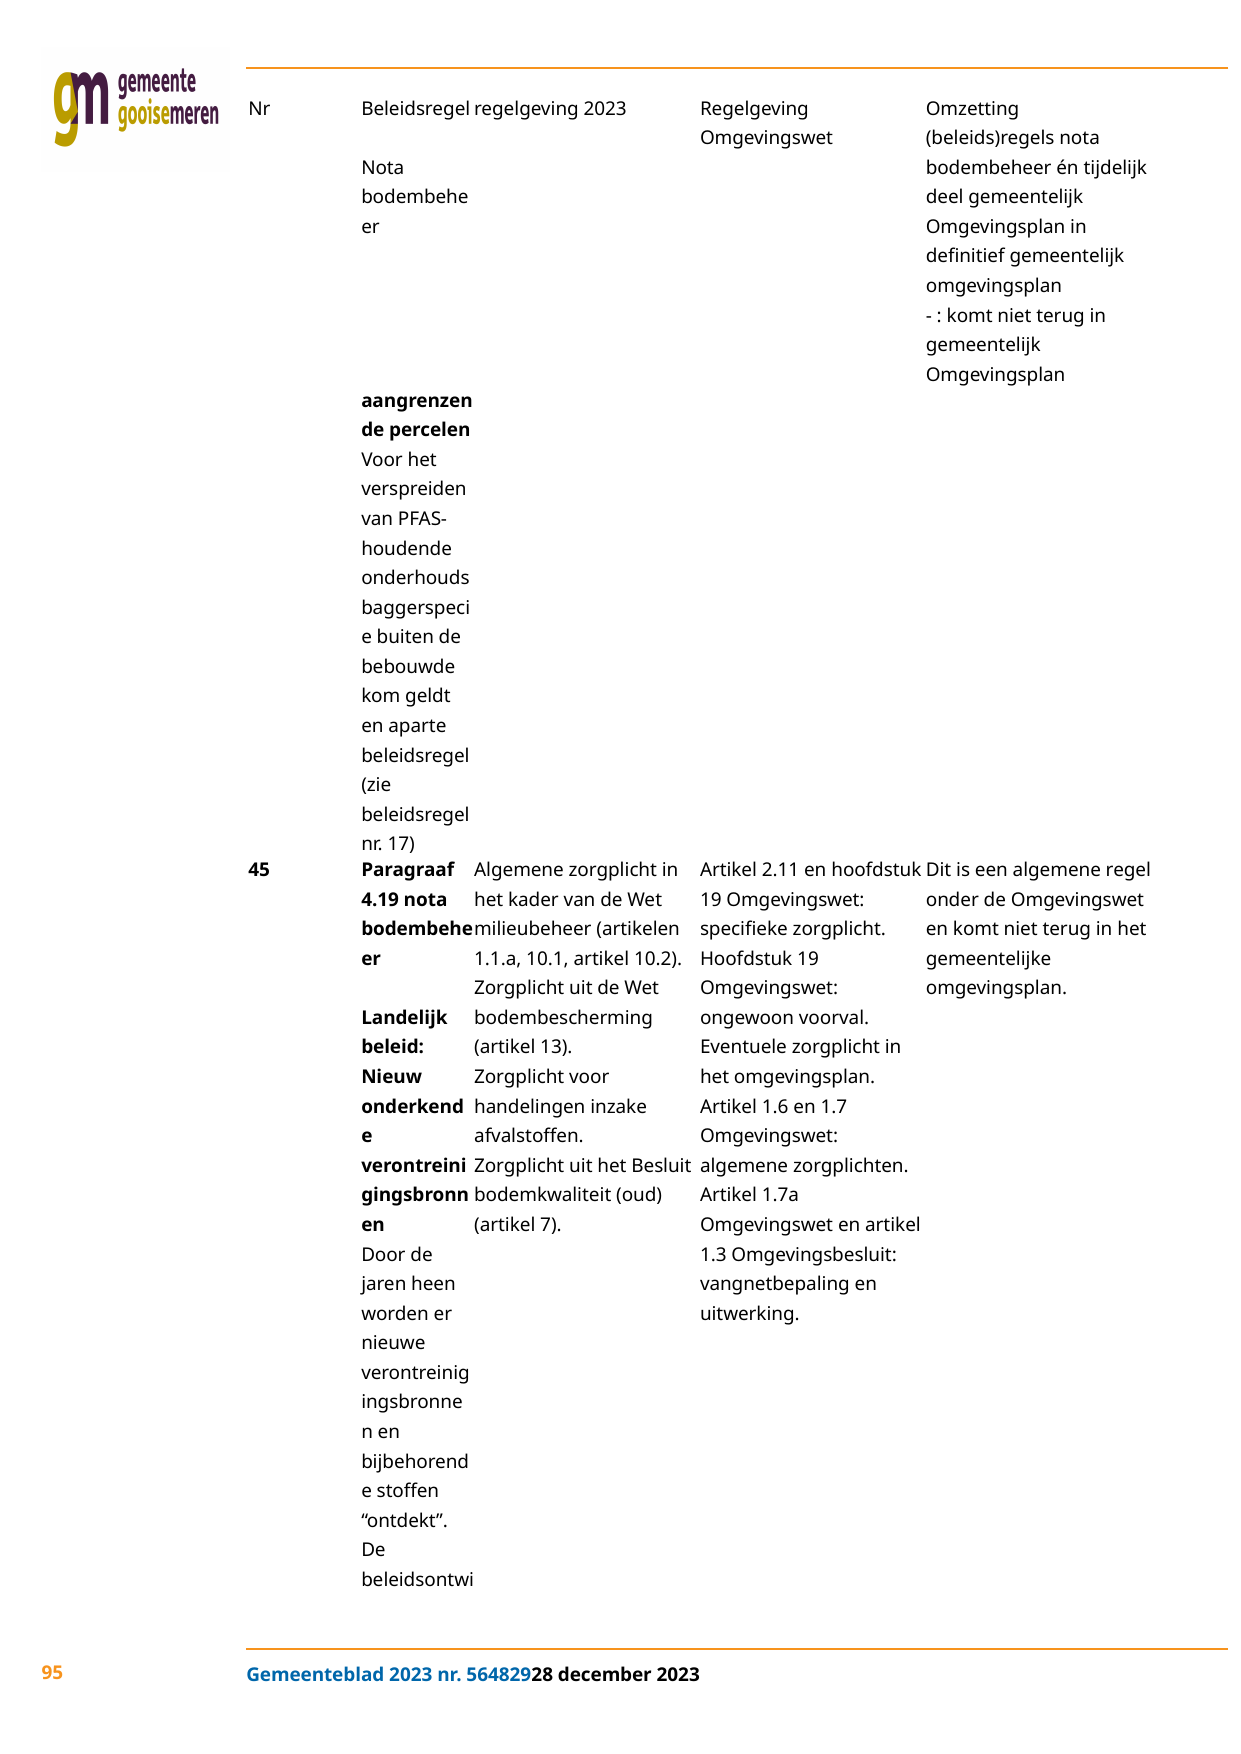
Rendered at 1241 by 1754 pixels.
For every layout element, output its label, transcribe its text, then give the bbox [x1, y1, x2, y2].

table_cell Dit is een algemene regel onder de Omgevingswet en komt niet terug in het gemeentelijke omgevingsplan. [926, 856, 1152, 1592]
table_cell Algemene zorgplicht in het kader van de Wet milieubeheer (artikelen 1.1.a, 10.1, artikel 10.2). Zorgplicht uit de Wet bodembescherming (artikel 13). Zorgplicht voor handelingen inzake afvalstoffen. Zorgplicht uit het Besluit bodemkwaliteit (oud) (artikel 7). [474, 856, 700, 1592]
table_cell aangrenzende percelen Voor het verspreiden van PFAS-houdende onderhoudsbaggerspecie buiten de bebouwde kom geldt en aparte beleidsregel (zie beleidsregel nr. 17) [361, 387, 474, 856]
picture [41, 47, 231, 172]
table_cell Paragraaf 4.19 nota bodembeheer Landelijk beleid: Nieuw onderkende verontreinigingsbronnen Door de jaren heen worden er nieuwe verontreinigingsbronnen en bijbehorende stoffen “ontdekt”. De beleidsontwi [361, 856, 474, 1592]
table_header Nr [248, 95, 361, 387]
table_cell 45 [248, 856, 361, 1592]
table_header Beleidsregel Nota bodembeheer [361, 95, 474, 387]
table_cell Artikel 2.11 en hoofdstuk 19 Omgevingswet: specifieke zorgplicht. Hoofdstuk 19 Omgevingswet: ongewoon voorval. Eventuele zorgplicht in het omgevingsplan. Artikel 1.6 en 1.7 Omgevingswet: algemene zorgplichten. Artikel 1.7a Omgevingswet en artikel 1.3 Omgevingsbesluit: vangnetbepaling en uitwerking. [700, 856, 926, 1592]
table_cell [474, 387, 700, 856]
table_header Regelgeving Omgevingswet [700, 95, 926, 387]
table_header regelgeving 2023 [474, 95, 700, 387]
table_cell [700, 387, 926, 856]
table_cell [926, 387, 1152, 856]
table_header Omzetting (beleids)regels nota bodembeheer én tijdelijk deel gemeentelijk Omgevingsplan in definitief gemeentelijk omgevingsplan - : komt niet terug in gemeentelijk Omgevingsplan [926, 95, 1152, 387]
table_cell [248, 387, 361, 856]
